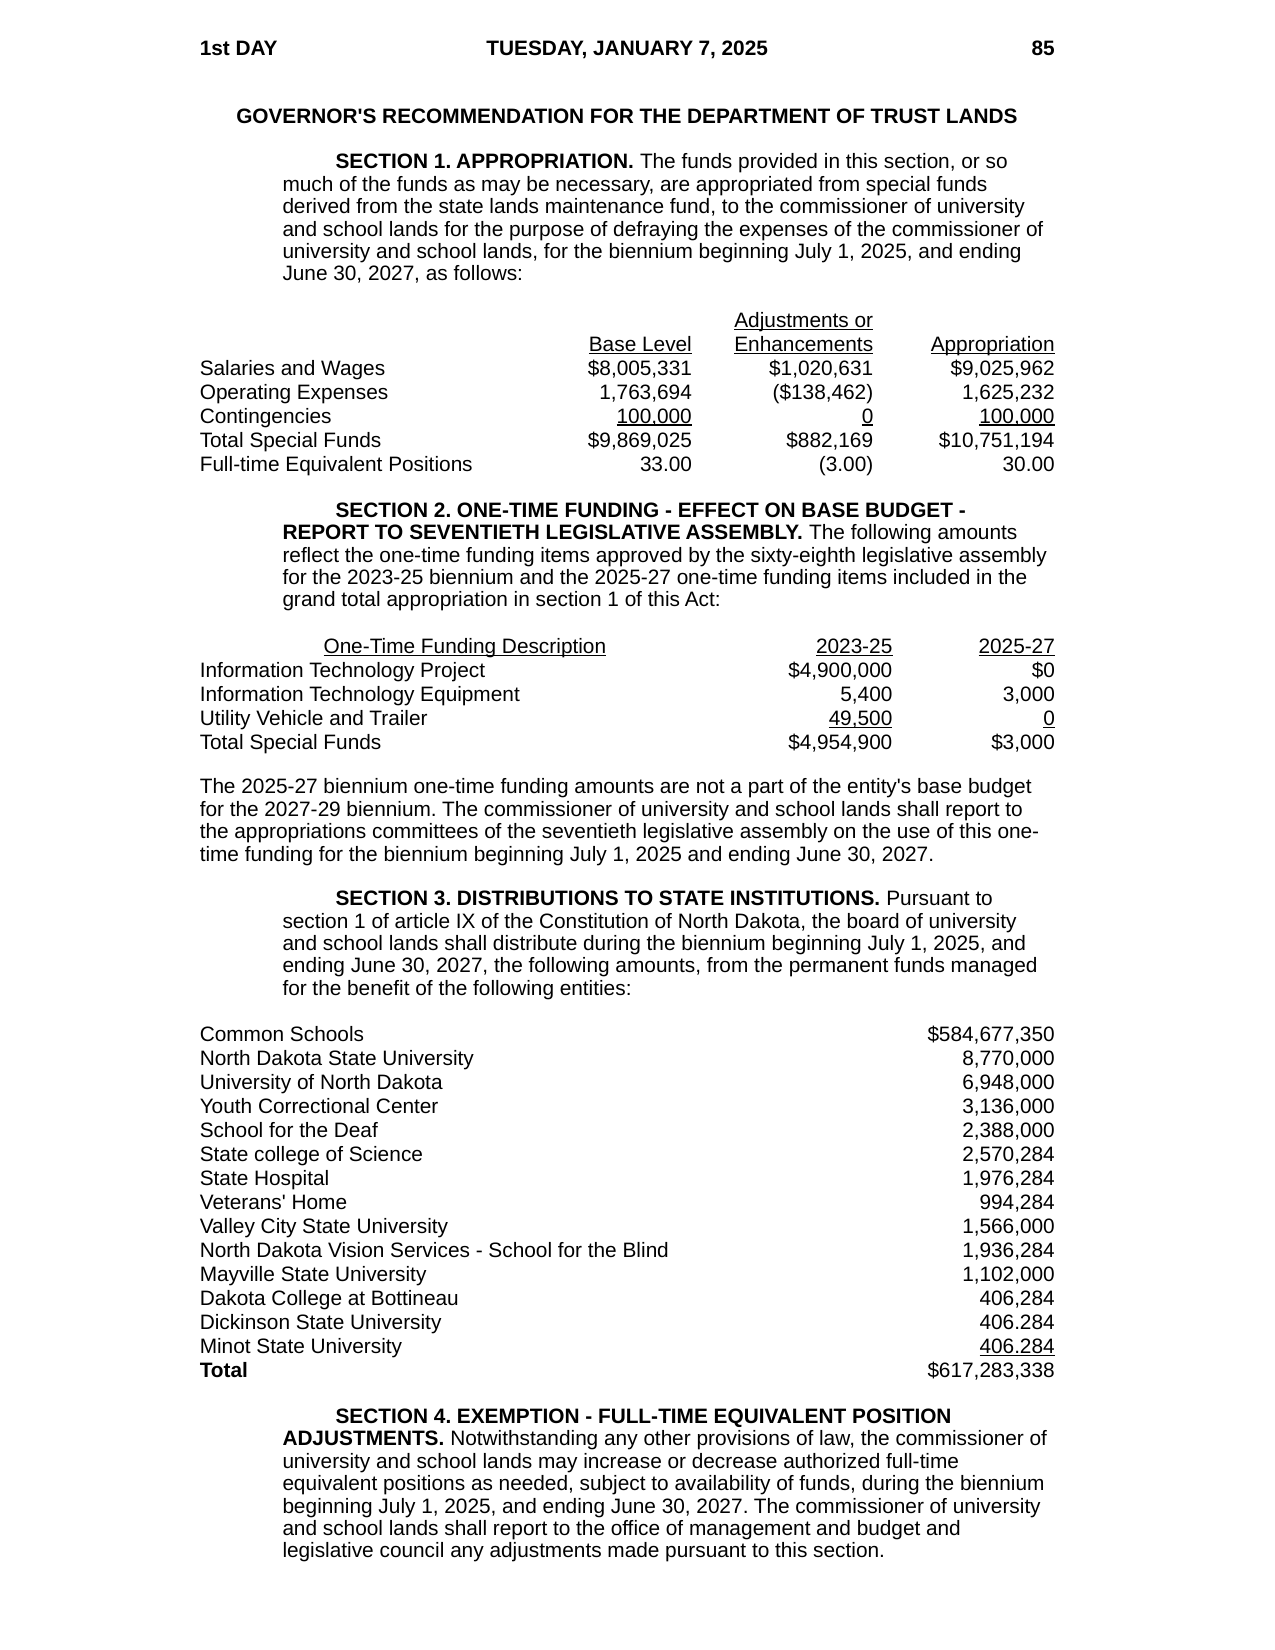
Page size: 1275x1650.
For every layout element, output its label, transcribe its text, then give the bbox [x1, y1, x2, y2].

table_cell 0 [692, 404, 873, 427]
table_cell University of North Dakota [200, 1070, 721, 1094]
table_cell 994,284 [721, 1190, 1054, 1214]
table_cell Total Special Funds [200, 730, 730, 753]
table_cell Dickinson State University [200, 1310, 721, 1334]
table_cell Veterans' Home [200, 1190, 721, 1214]
subtitle Page 85 [9, 9, 109, 33]
text SECTION 1. APPROPRIATION. The funds provided in this section, or so much of the funds as may be necessary, are appropriated from special funds derived from the state lands maintenance fund, to the commissioner of university and school lands for the purpose of defraying the expenses of the commissioner of university and school lands, for the biennium beginning July 1, 2025, and ending June 30, 2027, as follows: [282, 151, 1054, 285]
table_cell Mayville State University [200, 1262, 721, 1286]
table_header Adjustments or Enhancements [692, 308, 873, 356]
table_cell Information Technology Project [200, 658, 730, 682]
table_cell $4,954,900 [730, 730, 892, 753]
table_cell $0 [892, 658, 1054, 682]
table_header 2023-25 [730, 634, 892, 658]
table_cell $1,020,631 [692, 356, 873, 379]
table_cell $4,900,000 [730, 658, 892, 682]
table_cell 1,102,000 [721, 1262, 1054, 1286]
table_cell 406.284 [721, 1310, 1054, 1334]
table_cell 406.284 [721, 1334, 1054, 1358]
table_cell Valley City State University [200, 1214, 721, 1238]
table_cell 1,625,232 [873, 380, 1054, 403]
table_cell 49,500 [730, 706, 892, 729]
table_cell $10,751,194 [873, 428, 1054, 451]
table_cell $3,000 [892, 730, 1054, 753]
table_cell $617,283,338 [721, 1358, 1054, 1382]
table_cell Youth Correctional Center [200, 1094, 721, 1118]
table_cell Full-time Equivalent Positions [200, 451, 510, 475]
table_cell Utility Vehicle and Trailer [200, 706, 730, 729]
table_cell $9,025,962 [873, 356, 1054, 379]
table_cell 6,948,000 [721, 1070, 1054, 1094]
text SECTION 3. DISTRIBUTIONS TO STATE INSTITUTIONS. Pursuant to section 1 of article IX of the Constitution of North Dakota, the board of university and school lands shall distribute during the biennium beginning July 1, 2025, and ending June 30, 2027, the following amounts, from the permanent funds managed for the benefit of the following entities: [282, 888, 1054, 1000]
table_cell Operating Expenses [200, 380, 510, 403]
table_cell 100,000 [873, 404, 1054, 427]
table_cell Total [200, 1358, 721, 1382]
table_cell State college of Science [200, 1142, 721, 1166]
text SECTION 4. EXEMPTION - FULL-TIME EQUIVALENT POSITION ADJUSTMENTS. Notwithstanding any other provisions of law, the commissioner of university and school lands may increase or decrease authorized full-time equivalent positions as needed, subject to availability of funds, during the biennium beginning July 1, 2025, and ending June 30, 2027. The commissioner of university and school lands shall report to the office of management and budget and legislative council any adjustments made pursuant to this section. [282, 1406, 1054, 1562]
table_cell 2,570,284 [721, 1142, 1054, 1166]
table_cell $882,169 [692, 428, 873, 451]
table_cell Minot State University [200, 1334, 721, 1358]
table_cell 406,284 [721, 1286, 1054, 1310]
text SECTION 2. ONE-TIME FUNDING - EFFECT ON BASE BUDGET - REPORT TO SEVENTIETH LEGISLATIVE ASSEMBLY. The following amounts reflect the one-time funding items approved by the sixty-eighth legislative assembly for the 2023-25 biennium and the 2025-27 one-time funding items included in the grand total appropriation in section 1 of this Act: [282, 499, 1054, 611]
table_cell Dakota College at Bottineau [200, 1286, 721, 1310]
table_cell 100,000 [510, 404, 692, 427]
table_cell Salaries and Wages [200, 356, 510, 379]
table_header Base Level [510, 308, 692, 356]
text The 2025-27 biennium one-time funding amounts are not a part of the entity's base budget for the 2027-29 biennium. The commissioner of university and school lands shall report to the appropriations committees of the seventieth legislative assembly on the use of this one-time funding for the biennium beginning July 1, 2025 and ending June 30, 2027. [199, 776, 1054, 865]
table_header Common Schools [200, 1022, 721, 1046]
table_cell Contingencies [200, 404, 510, 427]
table_cell 3,000 [892, 682, 1054, 706]
table_cell 33.00 [510, 451, 692, 475]
table_cell Information Technology Equipment [200, 682, 730, 706]
table_cell $9,869,025 [510, 428, 692, 451]
table_header 2025-27 [892, 634, 1054, 658]
table_cell ($138,462) [692, 380, 873, 403]
table_cell 5,400 [730, 682, 892, 706]
table_cell 3,136,000 [721, 1094, 1054, 1118]
table_cell State Hospital [200, 1166, 721, 1190]
title GOVERNOR'S RECOMMENDATION FOR THE DEPARTMENT OF TRUST LANDS [199, 106, 1054, 128]
table_header $584,677,350 [721, 1022, 1054, 1046]
table_header One-Time Funding Description [200, 634, 730, 658]
table_cell 1,566,000 [721, 1214, 1054, 1238]
table_header [200, 308, 510, 356]
table_cell North Dakota Vision Services - School for the Blind [200, 1238, 721, 1262]
table_cell 30.00 [873, 451, 1054, 475]
table_cell 1,976,284 [721, 1166, 1054, 1190]
table_cell 1,936,284 [721, 1238, 1054, 1262]
table_cell 1,763,694 [510, 380, 692, 403]
table_header Appropriation [873, 308, 1054, 356]
table_cell North Dakota State University [200, 1046, 721, 1070]
table_cell 0 [892, 706, 1054, 729]
table_cell 2,388,000 [721, 1118, 1054, 1142]
table_cell $8,005,331 [510, 356, 692, 379]
table_cell Total Special Funds [200, 428, 510, 451]
table_cell School for the Deaf [200, 1118, 721, 1142]
table_cell (3.00) [692, 451, 873, 475]
table_cell 8,770,000 [721, 1046, 1054, 1070]
